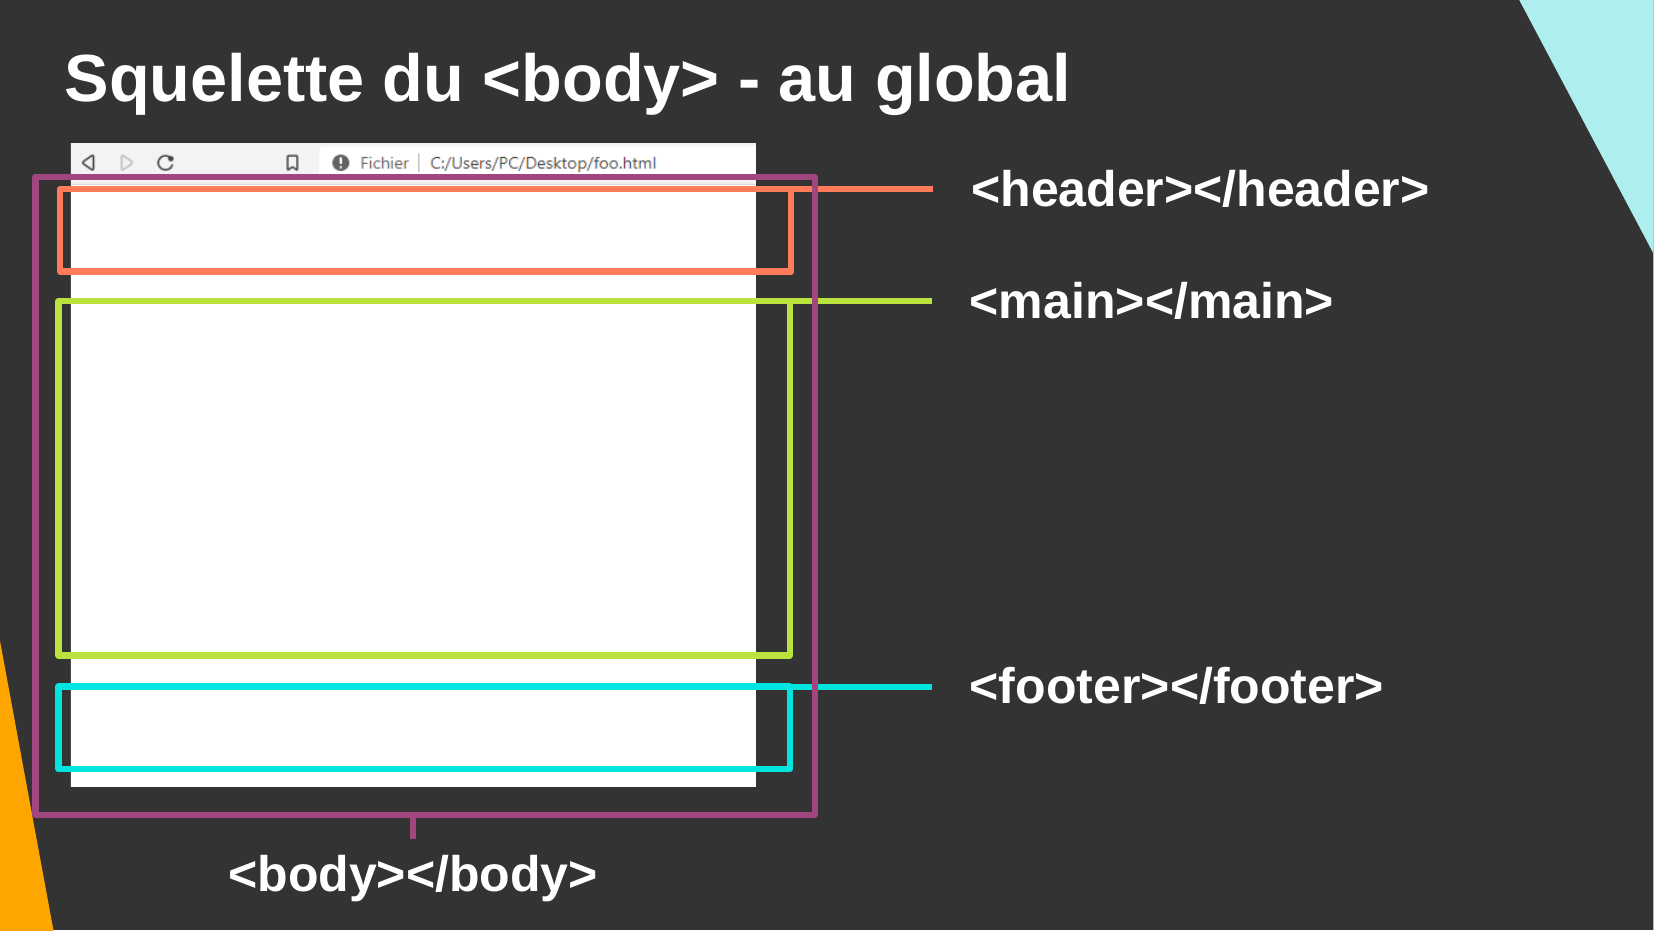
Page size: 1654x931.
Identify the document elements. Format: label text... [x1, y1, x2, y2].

picture [70, 690, 756, 766]
picture [70, 275, 756, 298]
picture [70, 772, 756, 787]
picture [70, 192, 756, 268]
text_box <header></header> [956, 153, 1560, 280]
picture [70, 659, 756, 683]
picture [70, 143, 756, 174]
text_box [0, 640, 54, 931]
title Squelette du <body> - au global [64, 40, 1553, 125]
picture [70, 304, 756, 652]
text_box <main></main> [955, 265, 1463, 337]
picture [70, 180, 756, 186]
text_box <body></body> [159, 838, 668, 910]
text_box <footer></footer> [955, 651, 1654, 756]
text_box [1519, 0, 1654, 255]
